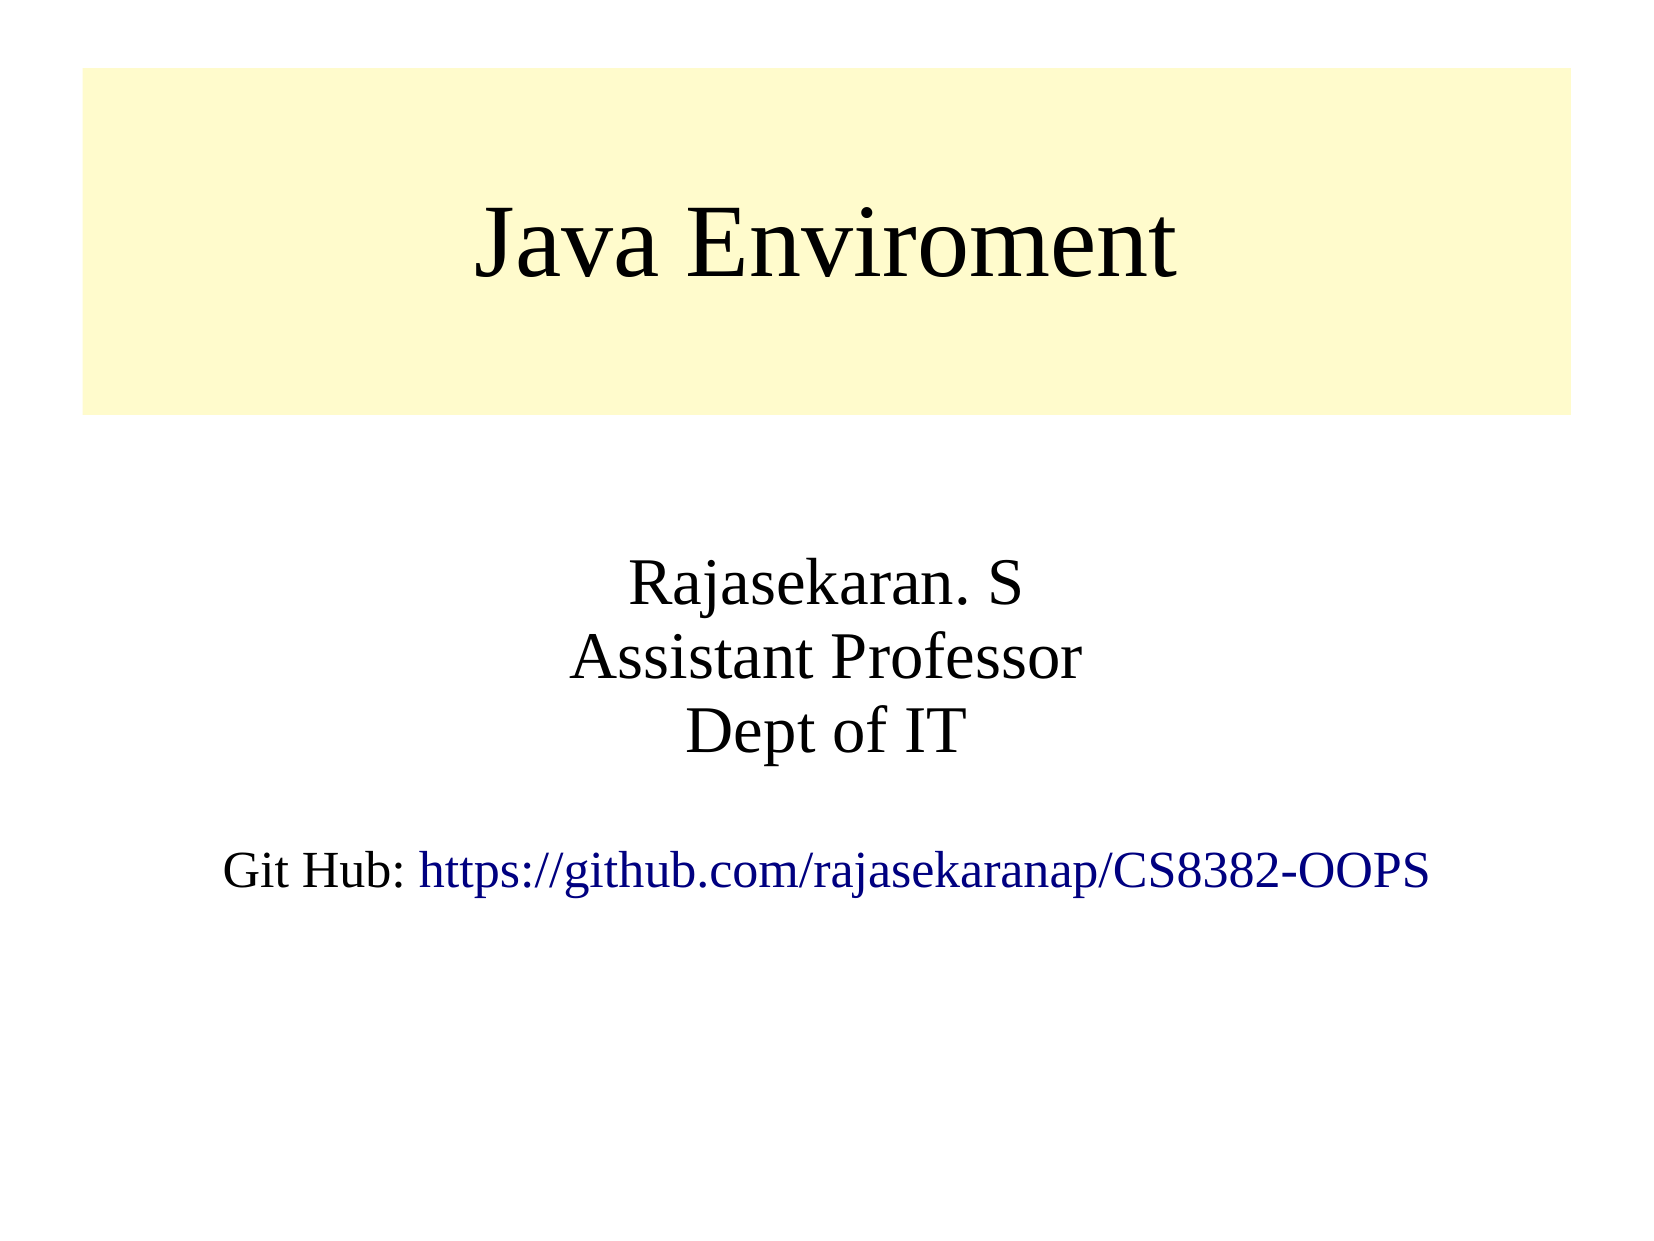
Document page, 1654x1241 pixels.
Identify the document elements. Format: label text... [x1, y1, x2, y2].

text_box Rajasekaran. S Assistant Professor Dept of IT Git Hub: https://github.com/rajasekaranap/CS8382-OOPS [82, 583, 1571, 935]
title Java Enviroment [82, 68, 1571, 415]
